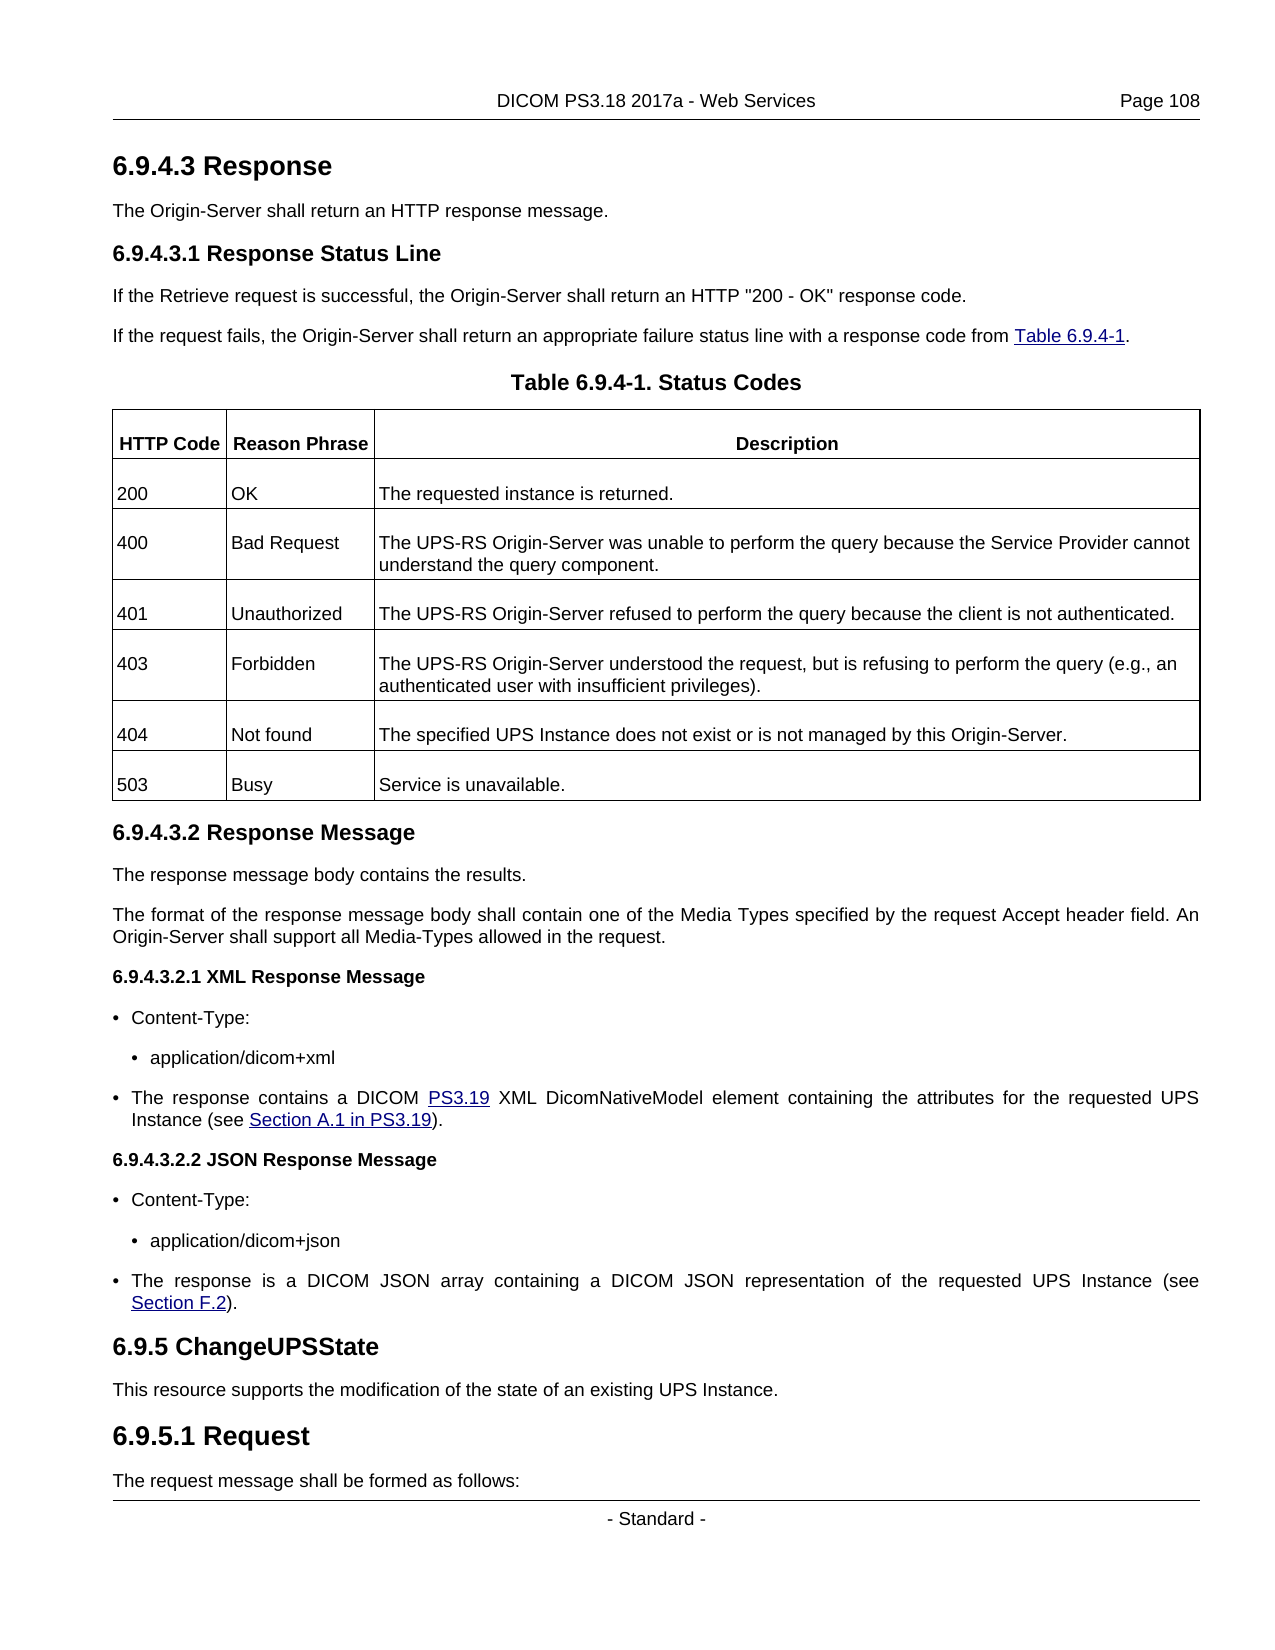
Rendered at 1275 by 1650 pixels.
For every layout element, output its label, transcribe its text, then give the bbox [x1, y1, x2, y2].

list Content-Type: [112, 1006, 1200, 1028]
text 6.9.4.3.1 Response Status Line [112, 240, 1200, 266]
table_cell OK [227, 459, 374, 508]
table_cell 400 [113, 509, 226, 579]
list application/dicom+xml [131, 1047, 1200, 1068]
text 6.9.4.3 Response [112, 150, 1200, 181]
text The format of the response message body shall contain one of the Media Types specified by the request Accept header field. An Origin-Server shall support all Media-Types allowed in the request. [112, 904, 1200, 947]
text If the request fails, the Origin-Server shall return an appropriate failure status line with a response code from Table 6.9.4-1. [112, 325, 1200, 347]
table_cell Unauthorized [227, 580, 374, 629]
text If the Retrieve request is successful, the Origin-Server shall return an HTTP "200 - OK" response code. [112, 285, 1200, 306]
text The request message shall be formed as follows: [112, 1469, 1200, 1491]
text The Origin-Server shall return an HTTP response message. [112, 200, 1200, 222]
table_header Reason Phrase [227, 410, 374, 458]
table_cell Not found [227, 701, 374, 750]
table_cell The specified UPS Instance does not exist or is not managed by this Origin-Server. [375, 701, 1199, 750]
table_header Description [375, 410, 1199, 458]
list The response contains a DICOM PS3.19 XML DicomNativeModel element containing the attributes for the requested UPS Instance (see Section A.1 in PS3.19). [112, 1087, 1200, 1130]
text 6.9.5.1 Request [112, 1419, 1200, 1451]
text This resource supports the modification of the state of an existing UPS Instance. [112, 1379, 1200, 1401]
list application/dicom+json [131, 1229, 1200, 1251]
table_cell 503 [113, 751, 226, 799]
table_cell 401 [113, 580, 226, 629]
table_cell The requested instance is returned. [375, 459, 1199, 508]
list Content-Type: [112, 1189, 1200, 1211]
text 6.9.4.3.2.1 XML Response Message [112, 966, 1200, 988]
table_cell Forbidden [227, 630, 374, 700]
table_cell Bad Request [227, 509, 374, 579]
table_cell Service is unavailable. [375, 751, 1199, 799]
text Table 6.9.4-1. Status Codes [112, 369, 1200, 395]
table_cell 404 [113, 701, 226, 750]
text 6.9.4.3.2 Response Message [112, 819, 1200, 845]
text The response message body contains the results. [112, 864, 1200, 886]
table_cell The UPS-RS Origin-Server refused to perform the query because the client is not authenticated. [375, 580, 1199, 629]
list The response is a DICOM JSON array containing a DICOM JSON representation of the requested UPS Instance (see Section F.2). [112, 1270, 1200, 1313]
table_cell The UPS-RS Origin-Server was unable to perform the query because the Service Provider cannot understand the query component. [375, 509, 1199, 579]
table_cell 403 [113, 630, 226, 700]
table_cell Busy [227, 751, 374, 799]
text 6.9.5 ChangeUPSState [112, 1332, 1200, 1361]
text 6.9.4.3.2.2 JSON Response Message [112, 1149, 1200, 1171]
table_cell 200 [113, 459, 226, 508]
table_cell The UPS-RS Origin-Server understood the request, but is refusing to perform the query (e.g., an authenticated user with insufficient privileges). [375, 630, 1199, 700]
table_header HTTP Code [113, 410, 226, 458]
